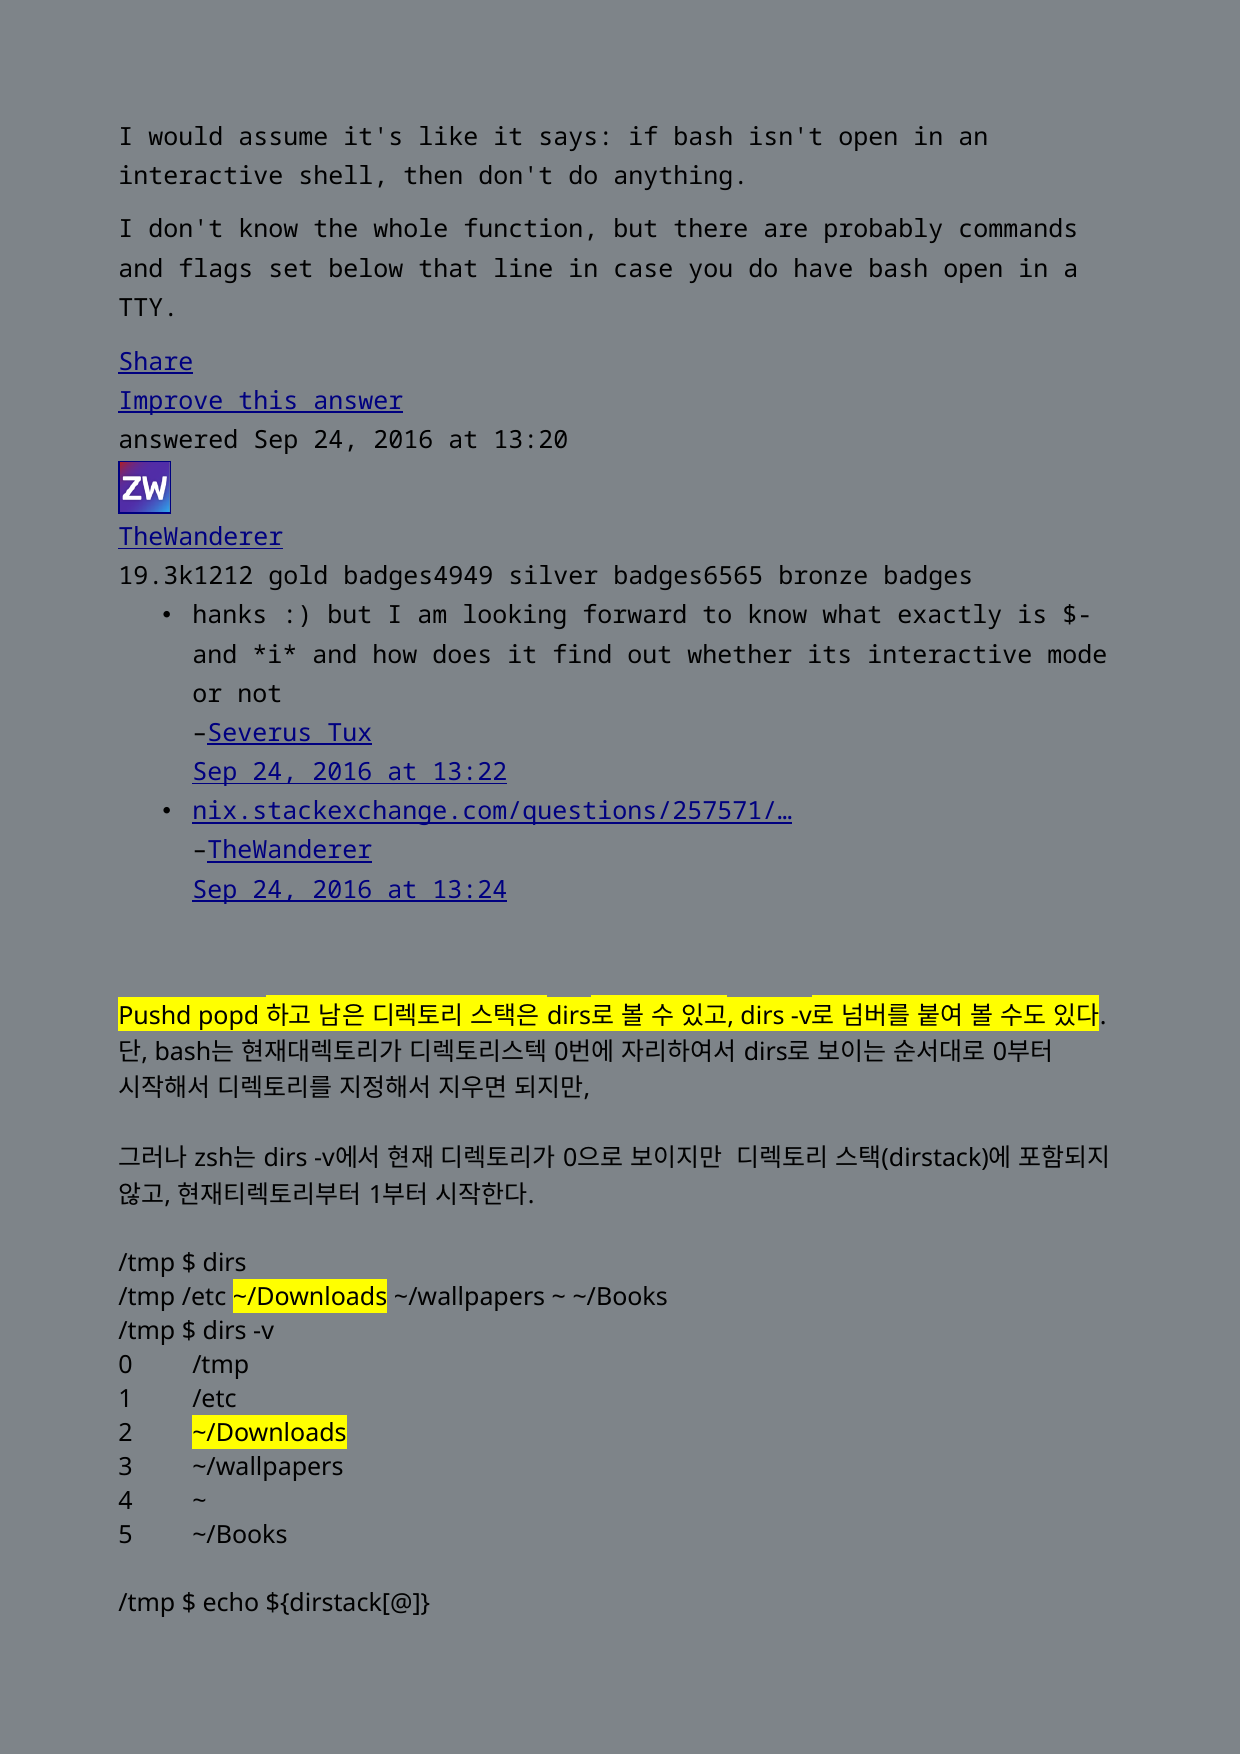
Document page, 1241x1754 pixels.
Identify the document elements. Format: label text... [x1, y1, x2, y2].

text Share [118, 343, 1122, 377]
text 1 /etc [118, 1381, 1122, 1415]
text I would assume it's like it says: if bash isn't open in an interactive shell, then don't do anything. [118, 118, 1122, 191]
text I don't know the whole function, but there are probably commands and flags set below that line in case you do have bash open in a TTY. [118, 211, 1122, 323]
text /tmp $ dirs -v [118, 1313, 1122, 1347]
text Pushd popd 하고 남은 디렉토리 스택은 dirs로 볼 수 있고, dirs -v로 넘버를 붙여 볼 수도 있다. [118, 995, 1122, 1031]
text 5 ~/Books [118, 1517, 1122, 1551]
list –TheWanderer [162, 832, 1122, 866]
text Improve this answer [118, 382, 1122, 416]
text 3 ~/wallpapers [118, 1449, 1122, 1483]
text /tmp $ echo ${dirstack[@]} [118, 1585, 1122, 1619]
text 19.3k1212 gold badges4949 silver badges6565 bronze badges [118, 558, 1122, 592]
text 2 ~/Downloads [118, 1415, 1122, 1449]
text 0 /tmp [118, 1347, 1122, 1381]
text 그러나 zsh는 dirs -v에서 현재 디렉토리가 0으로 보이지만 디렉토리 스택(dirstack)에 포함되지 않고, 현재티렉토리부터 1부터 시작한다. [118, 1138, 1122, 1210]
list Sep 24, 2016 at 13:22 [162, 754, 1122, 788]
list –Severus Tux [162, 715, 1122, 749]
list hanks :) but I am looking forward to know what exactly is $- and *i* and how does it find out whether its interactive mode or not [162, 597, 1122, 709]
text TheWanderer [118, 519, 1122, 553]
text /tmp /etc ~/Downloads ~/wallpapers ~ ~/Books [118, 1278, 1122, 1313]
list nix.stackexchange.com/questions/257571/… [162, 793, 1122, 827]
text answered Sep 24, 2016 at 13:20 [118, 421, 1122, 456]
list Sep 24, 2016 at 13:24 [162, 871, 1122, 905]
text /tmp $ dirs [118, 1244, 1122, 1278]
text 4 ~ [118, 1483, 1122, 1517]
text 단, bash는 현재대렉토리가 디렉토리스텍 0번에 자리하여서 dirs로 보이는 순서대로 0부터 시작해서 디렉토리를 지정해서 지우면 되지만, [118, 1031, 1122, 1104]
picture [120, 462, 170, 512]
